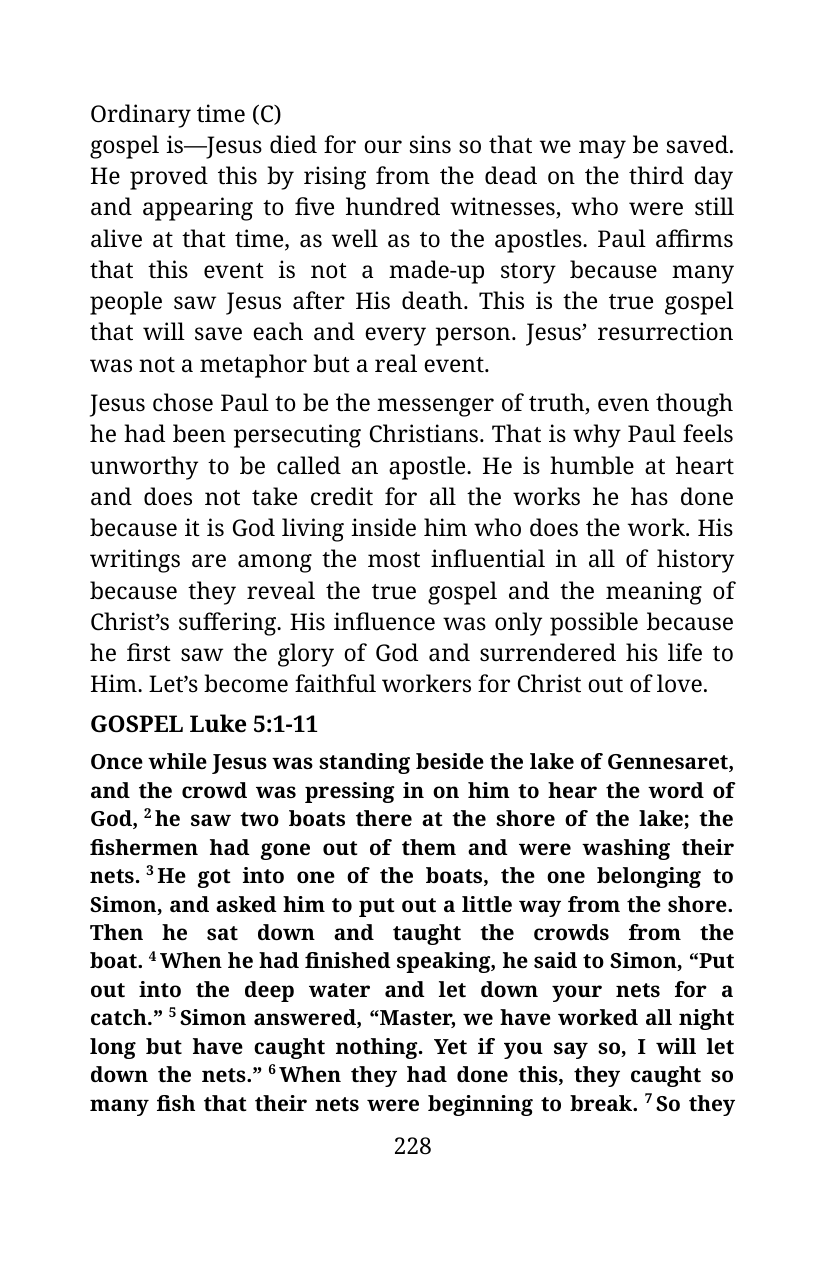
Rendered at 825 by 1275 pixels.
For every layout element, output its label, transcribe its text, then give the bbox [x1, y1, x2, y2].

text Jesus chose Paul to be the messenger of truth, even though he had been persecuting Christians. That is why Paul feels unworthy to be called an apostle. He is humble at heart and does not take credit for all the works he has done because it is God living inside him who does the work. His writings are among the most influential in all of history because they reveal the true gospel and the meaning of Christ’s suffering. His influence was only possible because he first saw the glory of God and surrendered his life to Him. Let’s become faithful workers for Christ out of love. [90, 387, 735, 699]
text GOSPEL Luke 5:1-11 [90, 708, 735, 739]
text Once while Jesus was standing beside the lake of Gennesaret, and the crowd was pressing in on him to hear the word of God, 2 he saw two boats there at the shore of the lake; the fishermen had gone out of them and were washing their nets. 3 He got into one of the boats, the one belonging to Simon, and asked him to put out a little way from the shore. Then he sat down and taught the crowds from the boat. 4 When he had finished speaking, he said to Simon, “Put out into the deep water and let down your nets for a catch.” 5 Simon answered, “Master, we have worked all night long but have caught nothing. Yet if you say so, I will let down the nets.” 6 When they had done this, they caught so many fish that their nets were beginning to break. 7 So they [90, 747, 735, 1117]
text gospel is—Jesus died for our sins so that we may be saved. He proved this by rising from the dead on the third day and appearing to five hundred witnesses, who were still alive at that time, as well as to the apostles. Paul affirms that this event is not a made-up story because many people saw Jesus after His death. This is the true gospel that will save each and every person. Jesus’ resurrection was not a metaphor but a real event. [90, 129, 735, 379]
